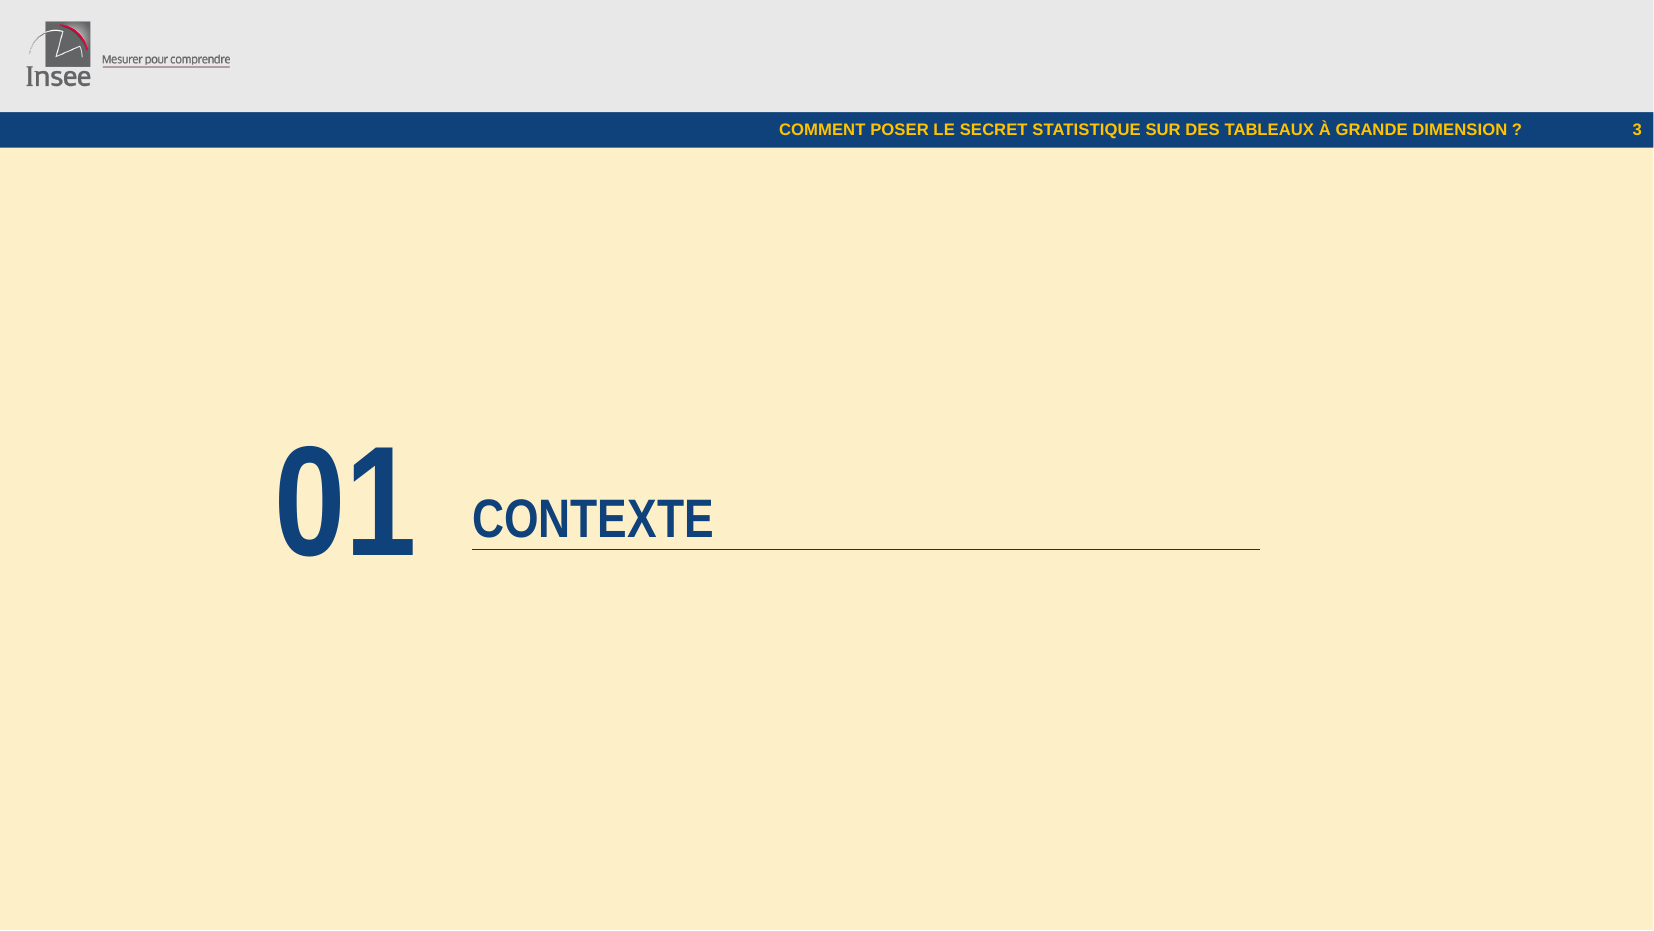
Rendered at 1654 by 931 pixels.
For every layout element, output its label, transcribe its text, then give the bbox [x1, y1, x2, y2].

picture [23, 0, 230, 89]
title Contexte [472, 401, 1359, 550]
text_box 01 [230, 383, 461, 615]
